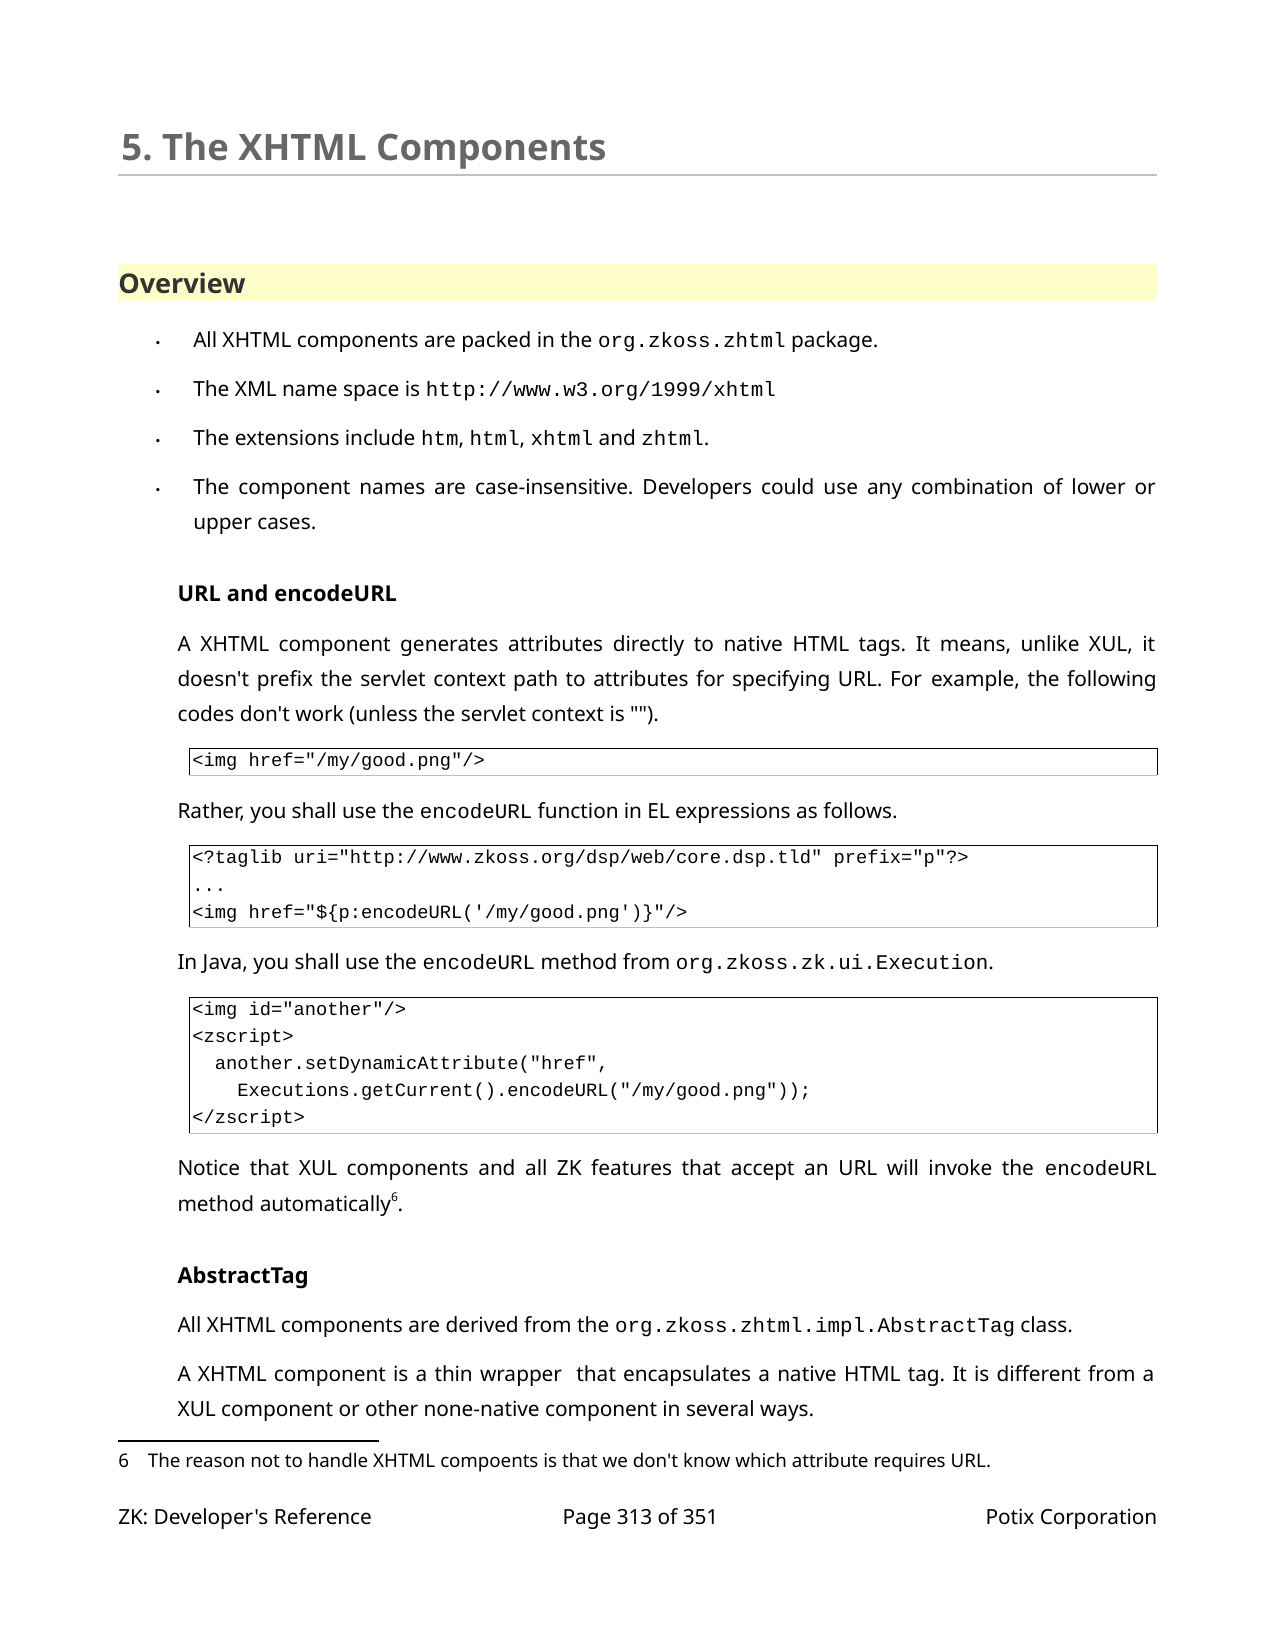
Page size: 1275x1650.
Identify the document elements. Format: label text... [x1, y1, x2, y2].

subtitle URL and encodeURL [177, 578, 1157, 608]
text Executions.getCurrent().encodeURL("/my/good.png")); [190, 1078, 1157, 1102]
text <zscript> [190, 1024, 1157, 1048]
text In Java, you shall use the encodeURL method from org.zkoss.zk.ui.Execution. [177, 947, 1157, 976]
text Notice that XUL components and all ZK features that accept an URL will invoke the encodeURL method automatically. [177, 1153, 1157, 1217]
list The XML name space is http://www.w3.org/1999/xhtml [156, 374, 1157, 402]
list The extensions include htm, html, xhtml and zhtml. [156, 423, 1157, 452]
text All XHTML components are derived from the org.zkoss.zhtml.impl.AbstractTag class. [177, 1310, 1157, 1339]
subtitle Overview [118, 264, 1157, 301]
text </zscript> [190, 1105, 1157, 1133]
text <img href="/my/good.png"/> [190, 749, 1157, 775]
list The component names are case-insensitive. Developers could use any combination of lower or upper cases. [156, 472, 1157, 536]
text Rather, you shall use the encodeURL function in EL expressions as follows. [177, 796, 1157, 824]
text <img href="${p:encodeURL('/my/good.png')}"/> [190, 899, 1157, 927]
subtitle 5. The XHTML Components [118, 118, 1157, 174]
text The reason not to handle XHTML compoents is that we don't know which attribute requires URL. [118, 1447, 1157, 1473]
subtitle AbstractTag [177, 1259, 1157, 1289]
list All XHTML components are packed in the org.zkoss.zhtml package. [156, 325, 1157, 353]
text <?taglib uri="http://www.zkoss.org/dsp/web/core.dsp.tld" prefix="p"?> [190, 846, 1157, 869]
text A XHTML component generates attributes directly to native HTML tags. It means, unlike XUL, it doesn't prefix the servlet context path to attributes for specifying URL. For example, the following codes don't work (unless the servlet context is ""). [177, 629, 1157, 727]
text ... [190, 872, 1157, 897]
text another.setDynamicAttribute("href", [190, 1051, 1157, 1075]
text A XHTML component is a thin wrapper that encapsulates a native HTML tag. It is different from a XUL component or other none-native component in several ways. [177, 1359, 1157, 1423]
text <img id="another"/> [190, 998, 1157, 1021]
